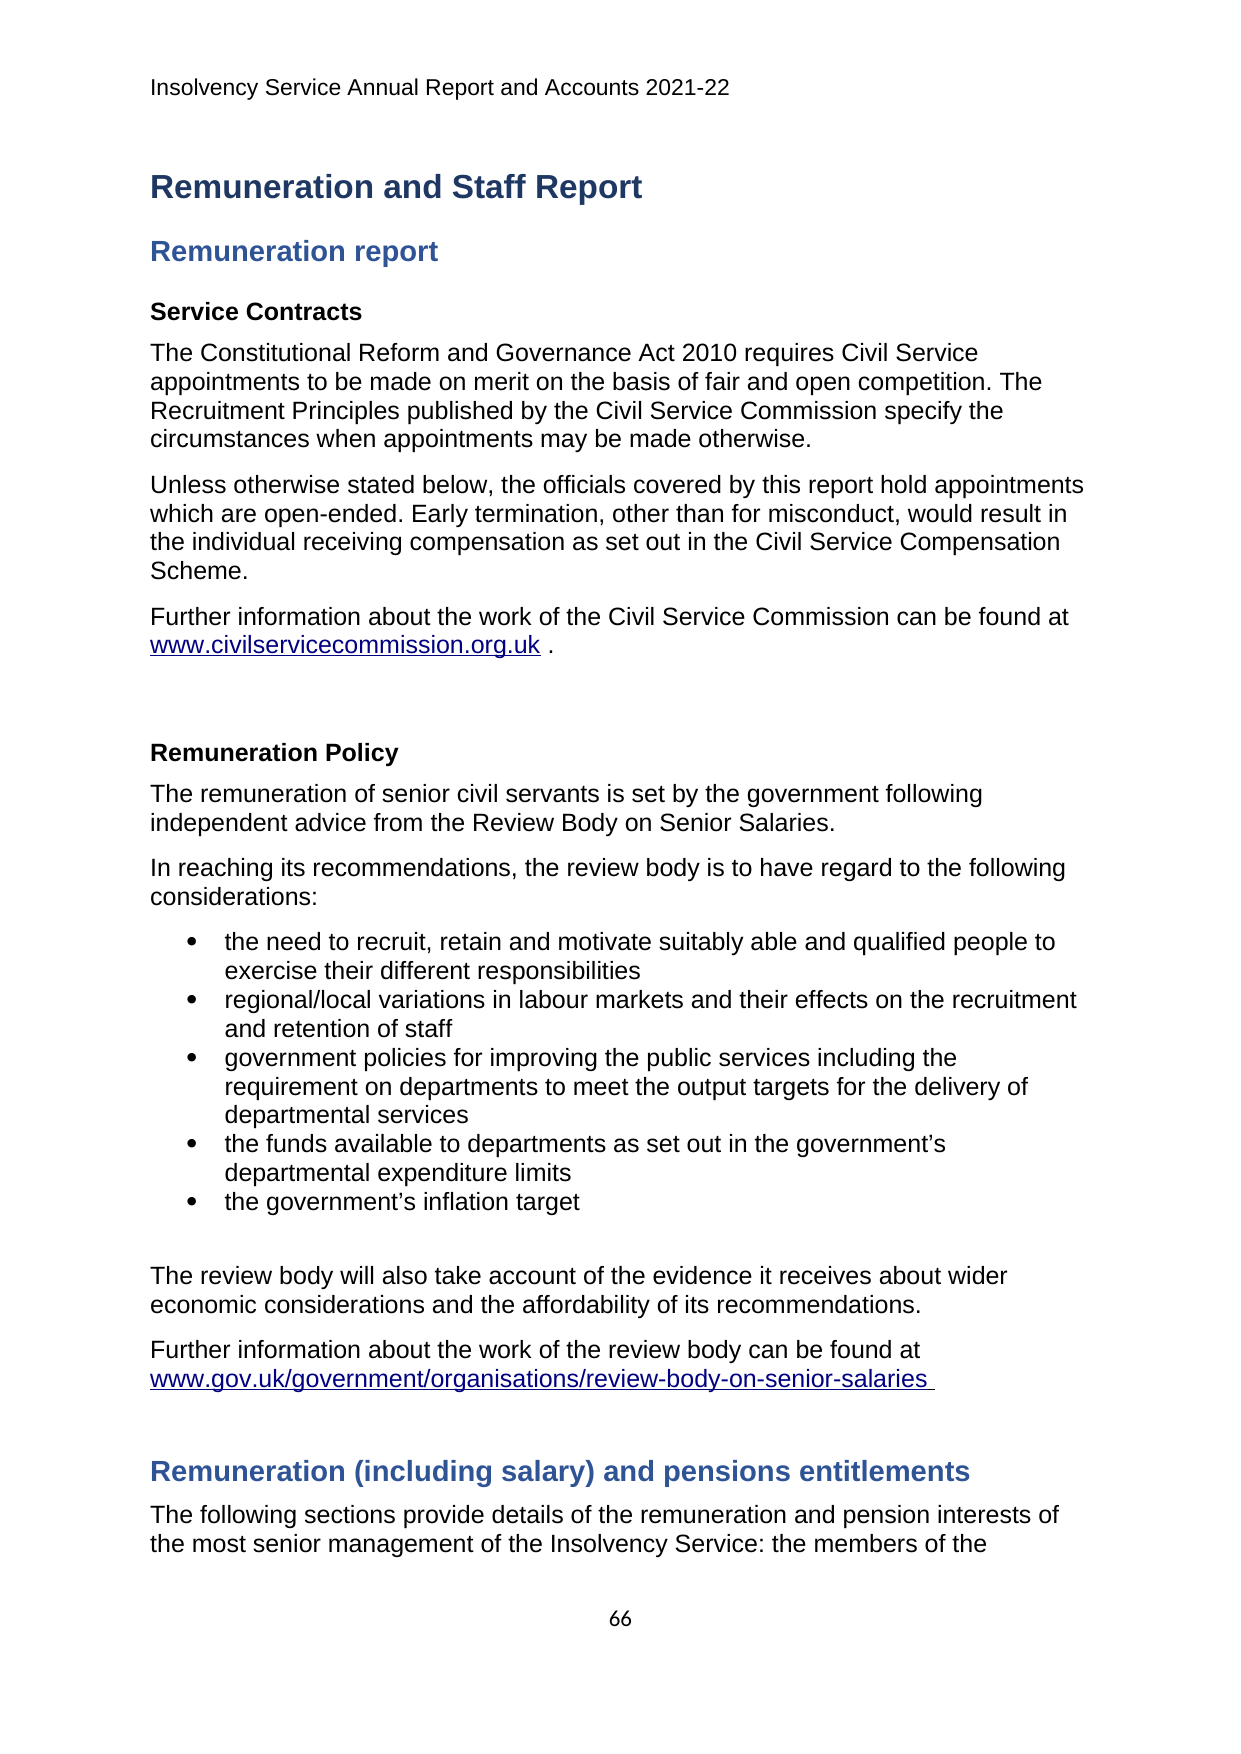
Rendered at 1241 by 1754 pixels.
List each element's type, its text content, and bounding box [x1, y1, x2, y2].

text Further information about the work of the Civil Service Commission can be found at www.civilservicecommission.org.uk . [150, 602, 1090, 659]
list the need to recruit, retain and motivate suitably able and qualified people to exercise their different responsibilities [187, 927, 1090, 985]
text The remuneration of senior civil servants is set by the government following independent advice from the Review Body on Senior Salaries. [150, 779, 1090, 837]
list regional/local variations in labour markets and their effects on the recruitment and retention of staff [187, 985, 1090, 1043]
text The review body will also take account of the evidence it receives about wider economic considerations and the affordability of its recommendations. [150, 1261, 1090, 1318]
text The following sections provide details of the remuneration and pension interests of the most senior management of the Insolvency Service: the members of the [150, 1500, 1090, 1557]
text In reaching its recommendations, the review body is to have regard to the following considerations: [150, 853, 1090, 911]
list government policies for improving the public services including the requirement on departments to meet the output targets for the delivery of departmental services [187, 1043, 1090, 1129]
subtitle Service Contracts [150, 297, 1090, 326]
list the government’s inflation target [187, 1187, 1090, 1215]
subtitle Remuneration Policy [150, 738, 1090, 767]
subtitle Remuneration report [150, 234, 1090, 268]
text Unless otherwise stated below, the officials covered by this report hold appointments which are open-ended. Early termination, other than for misconduct, would result in the individual receiving compensation as set out in the Civil Service Compensation Scheme. [150, 470, 1090, 585]
subtitle Remuneration (including salary) and pensions entitlements [150, 1454, 1090, 1487]
text The Constitutional Reform and Governance Act 2010 requires Civil Service appointments to be made on merit on the basis of fair and open competition. The Recruitment Principles published by the Civil Service Commission specify the circumstances when appointments may be made otherwise. [150, 338, 1090, 453]
text Further information about the work of the review body can be found at www.gov.uk/government/organisations/review-body-on-senior-salaries [150, 1335, 1090, 1421]
subtitle Remuneration and Staff Report [150, 167, 1090, 205]
list the funds available to departments as set out in the government’s departmental expenditure limits [187, 1129, 1090, 1187]
